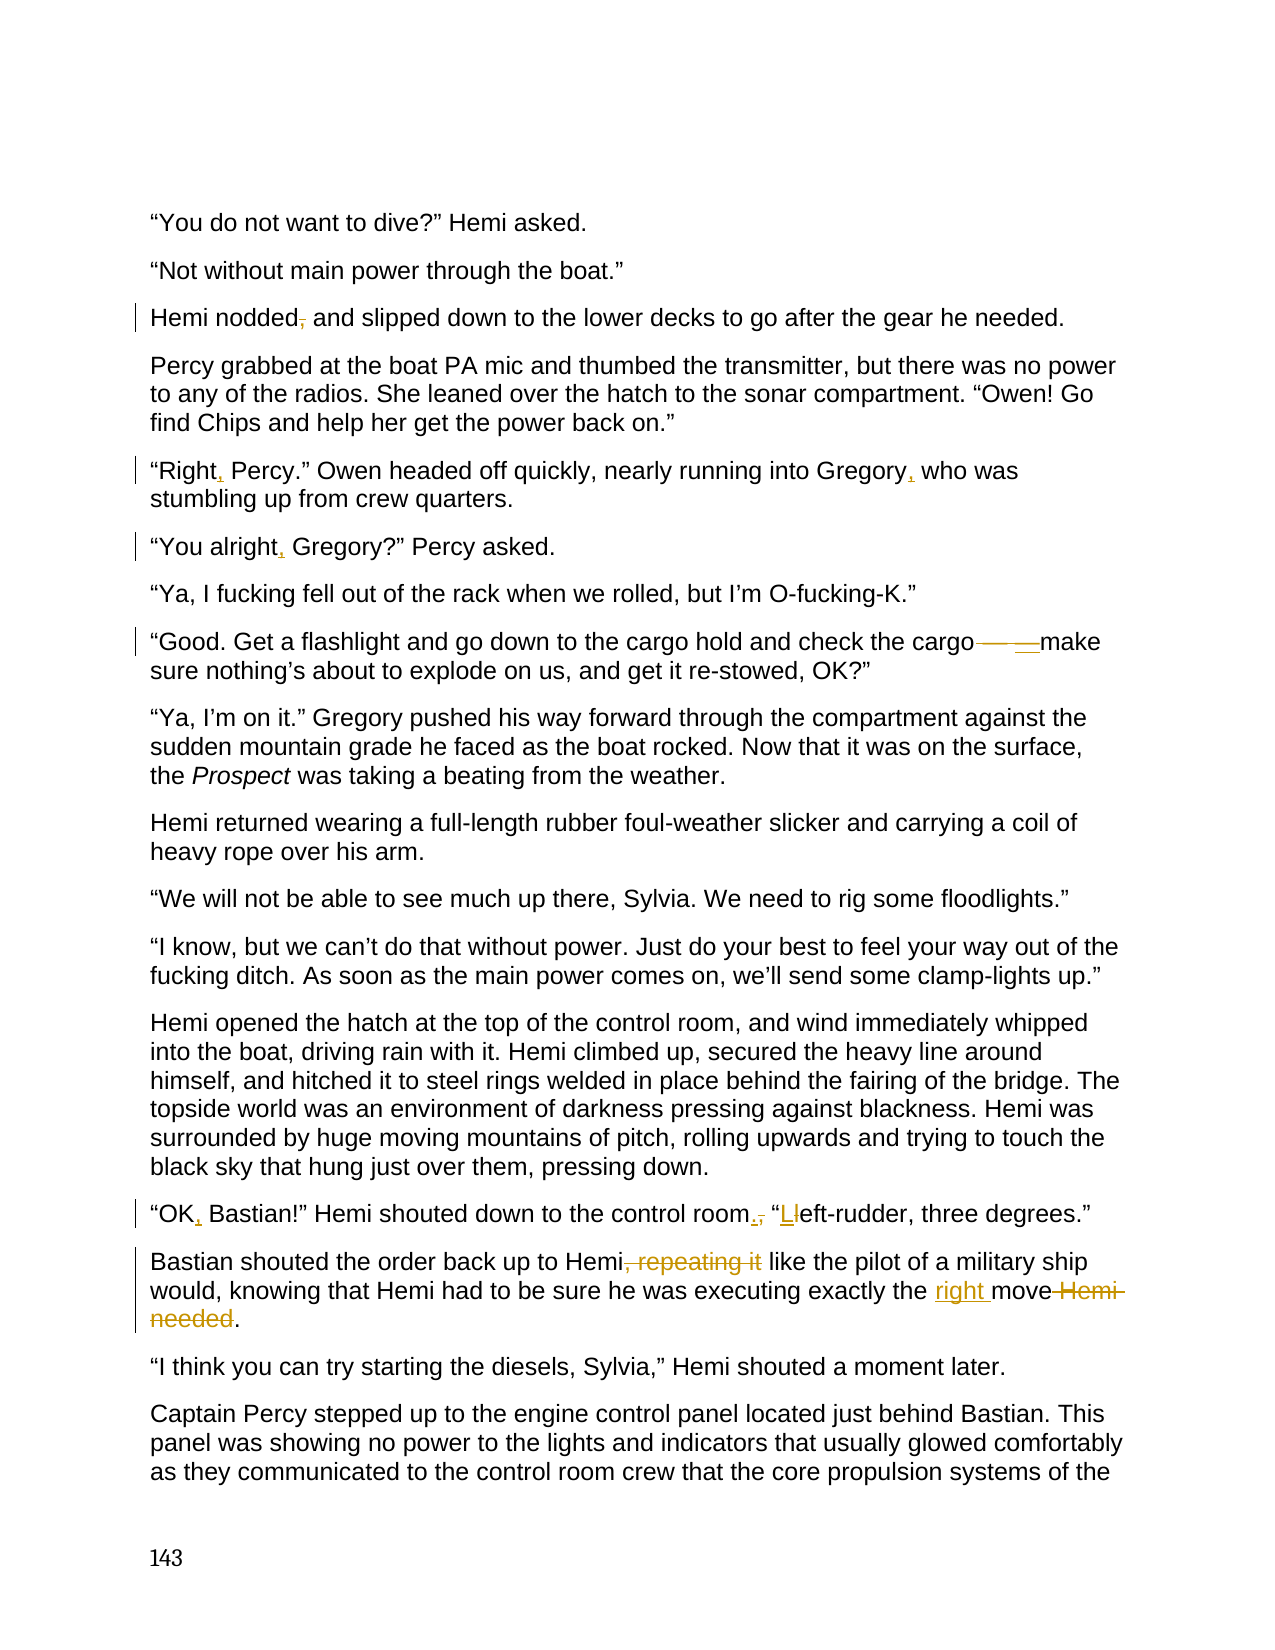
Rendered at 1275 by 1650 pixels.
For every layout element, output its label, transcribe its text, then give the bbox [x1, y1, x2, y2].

text Hemi nodded and slipped down to the lower decks to go after the gear he needed. [150, 303, 1125, 332]
text Bastian shouted the order back up to Hemi like the pilot of a military ship would, knowing that Hemi had to be sure he was executing exactly the right move. [150, 1247, 1125, 1333]
text “You do not want to dive?” Hemi asked. [150, 208, 1125, 237]
text “OK, Bastian!” Hemi shouted down to the control room. “Left-rudder, three degrees.” [150, 1199, 1125, 1228]
text “I know, but we can’t do that without power. Just do your best to feel your way out of the fucking ditch. As soon as the main power comes on, we’ll send some clamp-lights up.” [150, 932, 1125, 989]
text Hemi opened the hatch at the top of the control room, and wind immediately whipped into the boat, driving rain with it. Hemi climbed up, secured the heavy line around himself, and hitched it to steel rings welded in place behind the fairing of the bridge. The topside world was an environment of darkness pressing against blackness. Hemi was surrounded by huge moving mountains of pitch, rolling upwards and trying to touch the black sky that hung just over them, pressing down. [150, 1008, 1125, 1181]
text “Right, Percy.” Owen headed off quickly, nearly running into Gregory, who was stumbling up from crew quarters. [150, 456, 1125, 513]
text “I think you can try starting the diesels, Sylvia,” Hemi shouted a moment later. [150, 1352, 1125, 1381]
text “Good. Get a flashlight and go down to the cargo hold and check the cargo—make sure nothing’s about to explode on us, and get it re-stowed, OK?” [150, 627, 1125, 684]
text “You alright, Gregory?” Percy asked. [150, 532, 1125, 561]
text “Ya, I fucking fell out of the rack when we rolled, but I’m O-fucking-K.” [150, 579, 1125, 608]
text Hemi returned wearing a full-length rubber foul-weather slicker and carrying a coil of heavy rope over his arm. [150, 808, 1125, 866]
text “We will not be able to see much up there, Sylvia. We need to rig some floodlights.” [150, 884, 1125, 913]
text Captain Percy stepped up to the engine control panel located just behind Bastian. This panel was showing no power to the lights and indicators that usually glowed comfortably as they communicated to the control room crew that the core propulsion systems of the [150, 1399, 1125, 1486]
text “Not without main power through the boat.” [150, 256, 1125, 284]
text Percy grabbed at the boat PA mic and thumbed the transmitter, but there was no power to any of the radios. She leaned over the hatch to the sonar compartment. “Owen! Go find Chips and help her get the power back on.” [150, 351, 1125, 437]
text “Ya, I’m on it.” Gregory pushed his way forward through the compartment against the sudden mountain grade he faced as the boat rocked. Now that it was on the surface, the Prospect was taking a beating from the weather. [150, 703, 1125, 789]
